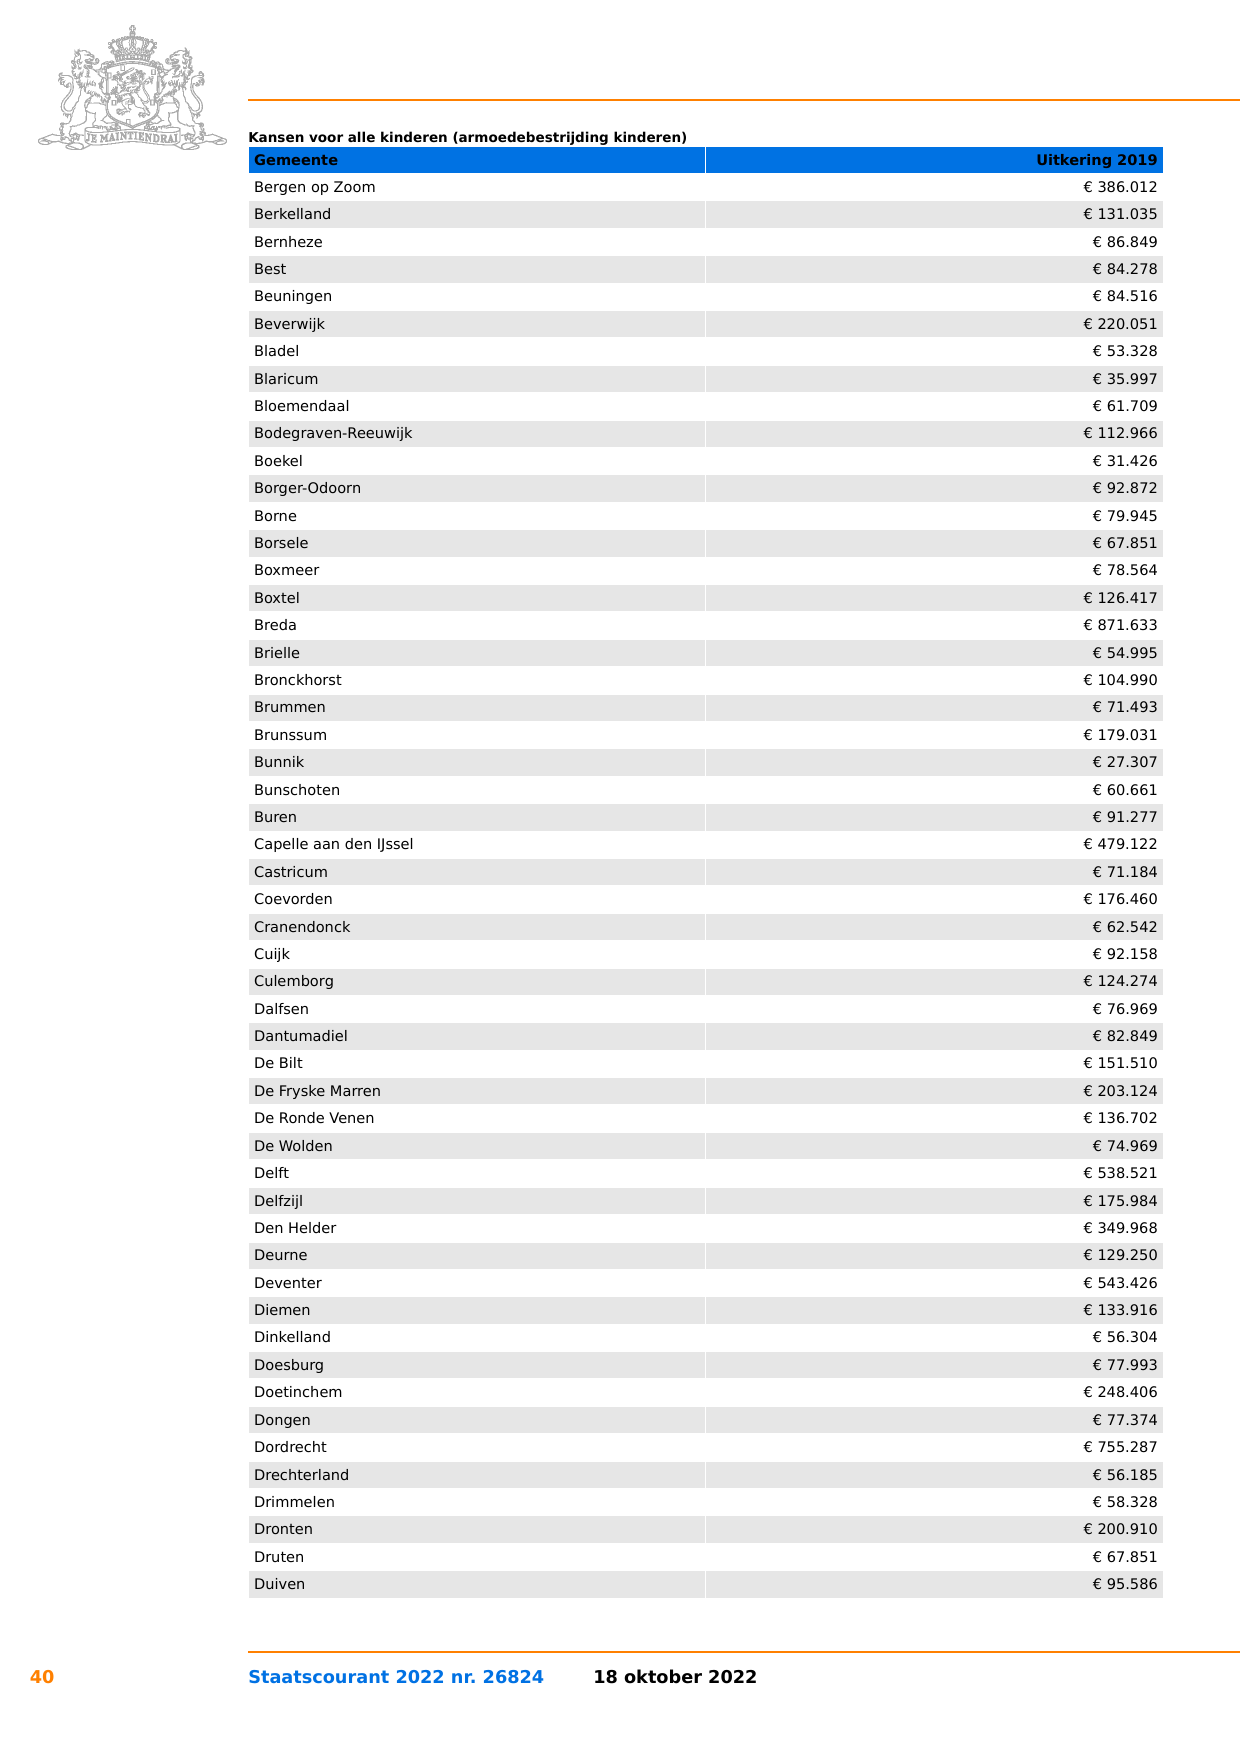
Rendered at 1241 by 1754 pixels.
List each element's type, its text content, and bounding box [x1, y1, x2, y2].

table_cell € 871.633 [706, 613, 1163, 639]
table_header Kansen voor alle kinderen (armoedebestrijding kinderen) [248, 130, 1163, 146]
table_cell Borne [249, 503, 705, 529]
table_cell Culemborg [249, 969, 705, 995]
table_cell Delft [249, 1160, 705, 1187]
table_cell € 133.916 [706, 1297, 1163, 1324]
table_cell € 35.997 [706, 366, 1163, 392]
table_cell € 91.277 [706, 804, 1163, 831]
table_cell € 176.460 [706, 886, 1163, 913]
table_cell Delfzijl [249, 1188, 705, 1214]
table_cell € 104.990 [706, 667, 1163, 693]
table_cell Bergen op Zoom [249, 174, 705, 200]
table_cell Den Helder [249, 1215, 705, 1241]
table_cell € 124.274 [706, 969, 1163, 995]
table_cell € 92.872 [706, 475, 1163, 502]
table_cell Capelle aan den IJssel [249, 832, 705, 858]
table_cell Boekel [249, 448, 705, 474]
table_cell € 31.426 [706, 448, 1163, 474]
table_cell € 538.521 [706, 1160, 1163, 1187]
table_cell Dronten [249, 1516, 705, 1543]
table_cell Drimmelen [249, 1489, 705, 1515]
table_cell € 71.493 [706, 695, 1163, 721]
table_cell € 386.012 [706, 174, 1163, 200]
table_cell Deurne [249, 1243, 705, 1269]
table_cell Beverwijk [249, 311, 705, 337]
table_cell Blaricum [249, 366, 705, 392]
table_cell € 77.993 [706, 1352, 1163, 1378]
table_cell Doesburg [249, 1352, 705, 1378]
table_cell Deventer [249, 1270, 705, 1296]
table_cell Bunschoten [249, 777, 705, 803]
table_cell € 74.969 [706, 1133, 1163, 1159]
table_cell Cranendonck [249, 914, 705, 940]
table_cell De Ronde Venen [249, 1106, 705, 1132]
table_cell € 56.304 [706, 1325, 1163, 1351]
table_cell € 131.035 [706, 201, 1163, 228]
table_cell De Bilt [249, 1051, 705, 1077]
table_cell € 79.945 [706, 503, 1163, 529]
table_cell € 67.851 [706, 530, 1163, 557]
table_cell Dalfsen [249, 996, 705, 1022]
table_cell Buren [249, 804, 705, 831]
table_cell € 84.278 [706, 256, 1163, 283]
table_cell Uitkering 2019 [706, 147, 1163, 173]
table_cell Dinkelland [249, 1325, 705, 1351]
table_cell Bladel [249, 339, 705, 365]
table_cell Boxtel [249, 585, 705, 611]
table_cell € 95.586 [706, 1571, 1163, 1598]
table_cell Drechterland [249, 1462, 705, 1488]
table_cell € 58.328 [706, 1489, 1163, 1515]
table_cell € 543.426 [706, 1270, 1163, 1296]
table_cell Borger-Odoorn [249, 475, 705, 502]
table_cell Dantumadiel [249, 1023, 705, 1050]
table_cell Best [249, 256, 705, 283]
table_cell € 136.702 [706, 1106, 1163, 1132]
table_cell € 27.307 [706, 749, 1163, 776]
table_cell Bunnik [249, 749, 705, 776]
table_cell De Fryske Marren [249, 1078, 705, 1104]
table_cell Borsele [249, 530, 705, 557]
table_cell € 92.158 [706, 941, 1163, 967]
table_cell € 129.250 [706, 1243, 1163, 1269]
table_cell € 349.968 [706, 1215, 1163, 1241]
table_cell Beuningen [249, 284, 705, 310]
table_cell € 126.417 [706, 585, 1163, 611]
table_cell Doetinchem [249, 1380, 705, 1406]
table_cell Castricum [249, 859, 705, 885]
table_cell € 56.185 [706, 1462, 1163, 1488]
table_cell Gemeente [249, 147, 705, 173]
table_cell € 76.969 [706, 996, 1163, 1022]
table_cell Dongen [249, 1407, 705, 1433]
table_cell € 60.661 [706, 777, 1163, 803]
table_cell € 62.542 [706, 914, 1163, 940]
table_cell € 71.184 [706, 859, 1163, 885]
table_cell Brunssum [249, 722, 705, 748]
table_cell € 179.031 [706, 722, 1163, 748]
table_cell Berkelland [249, 201, 705, 228]
table_cell € 248.406 [706, 1380, 1163, 1406]
table_cell Bodegraven-Reeuwijk [249, 421, 705, 447]
table_cell € 755.287 [706, 1434, 1163, 1461]
table_cell De Wolden [249, 1133, 705, 1159]
table_cell € 67.851 [706, 1544, 1163, 1570]
table_cell € 200.910 [706, 1516, 1163, 1543]
table_cell € 61.709 [706, 393, 1163, 419]
table_cell € 84.516 [706, 284, 1163, 310]
table_cell Breda [249, 613, 705, 639]
table_cell € 175.984 [706, 1188, 1163, 1214]
table_cell Bernheze [249, 229, 705, 255]
table_cell Coevorden [249, 886, 705, 913]
table_cell € 220.051 [706, 311, 1163, 337]
picture [38, 25, 227, 150]
table_cell Bloemendaal [249, 393, 705, 419]
table_cell € 82.849 [706, 1023, 1163, 1050]
table_cell Dordrecht [249, 1434, 705, 1461]
table_cell € 151.510 [706, 1051, 1163, 1077]
table_cell € 77.374 [706, 1407, 1163, 1433]
table_cell € 203.124 [706, 1078, 1163, 1104]
table_cell Boxmeer [249, 558, 705, 584]
table_cell Brielle [249, 640, 705, 666]
table_cell € 86.849 [706, 229, 1163, 255]
table_cell Bronckhorst [249, 667, 705, 693]
table_cell € 479.122 [706, 832, 1163, 858]
table_cell Duiven [249, 1571, 705, 1598]
table_cell Druten [249, 1544, 705, 1570]
table_cell Brummen [249, 695, 705, 721]
table_cell Diemen [249, 1297, 705, 1324]
table_cell € 54.995 [706, 640, 1163, 666]
table_cell Cuijk [249, 941, 705, 967]
table_cell € 112.966 [706, 421, 1163, 447]
table_cell € 53.328 [706, 339, 1163, 365]
table_cell € 78.564 [706, 558, 1163, 584]
